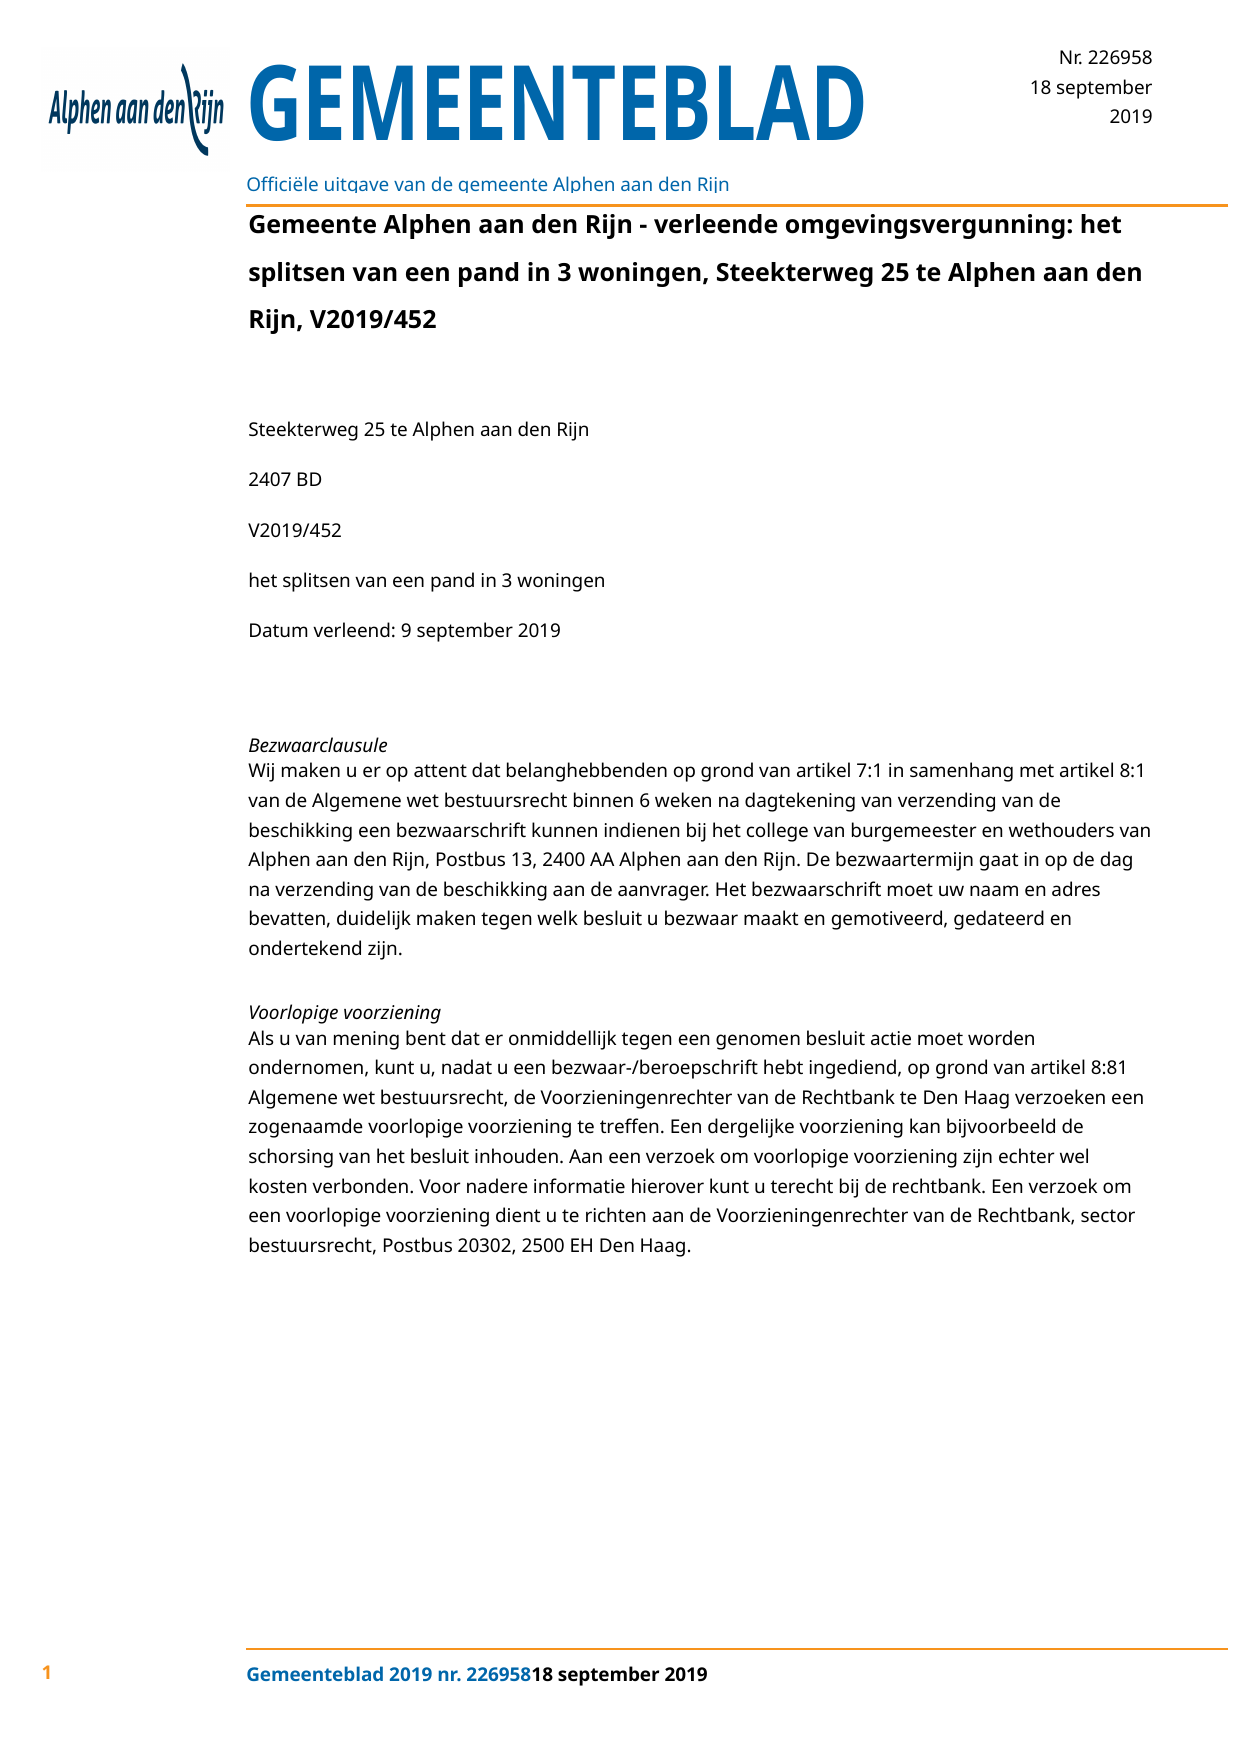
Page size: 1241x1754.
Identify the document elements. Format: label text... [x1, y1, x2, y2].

text Bezwaarclausule [248, 732, 1152, 758]
text Datum verleend: 9 september 2019 [248, 618, 1152, 643]
text Wij maken u er op attent dat belanghebbenden op grond van artikel 7:1 in samenhang met artikel 8:1 van de Algemene wet bestuursrecht binnen 6 weken na dagtekening van verzending van de beschikking een bezwaarschrift kunnen indienen bij het college van burgemeester en wethouders van Alphen aan den Rijn, Postbus 13, 2400 AA Alphen aan den Rijn. De bezwaartermijn gaat in op de dag na verzending van de beschikking aan de aanvrager. Het bezwaarschrift moet uw naam en adres bevatten, duidelijk maken tegen welk besluit u bezwaar maakt en gemotiveerd, gedateerd en ondertekend zijn. [248, 758, 1152, 961]
text het splitsen van een pand in 3 woningen [248, 567, 1152, 593]
text 2407 BD [248, 466, 1152, 492]
text Gemeente Alphen aan den Rijn - verleende omgevingsvergunning: het splitsen van een pand in 3 woningen, Steekterweg 25 te Alphen aan den Rijn, V2019/452 [248, 207, 1152, 336]
picture [41, 47, 231, 172]
text V2019/452 [248, 517, 1152, 542]
text Steekterweg 25 te Alphen aan den Rijn [248, 416, 1152, 442]
text Als u van mening bent dat er onmiddellijk tegen een genomen besluit actie moet worden ondernomen, kunt u, nadat u een bezwaar-/beroepschrift hebt ingediend, op grond van artikel 8:81 Algemene wet bestuursrecht, de Voorzieningenrechter van de Rechtbank te Den Haag verzoeken een zogenaamde voorlopige voorziening te treffen. Een dergelijke voorziening kan bijvoorbeeld de schorsing van het besluit inhouden. Aan een verzoek om voorlopige voorziening zijn echter wel kosten verbonden. Voor nadere informatie hierover kunt u terecht bij de rechtbank. Een verzoek om een voorlopige voorziening dient u te richten aan de Voorzieningenrechter van de Rechtbank, sector bestuursrecht, Postbus 20302, 2500 EH Den Haag. [248, 1025, 1152, 1258]
text Voorlopige voorziening [248, 999, 1152, 1025]
